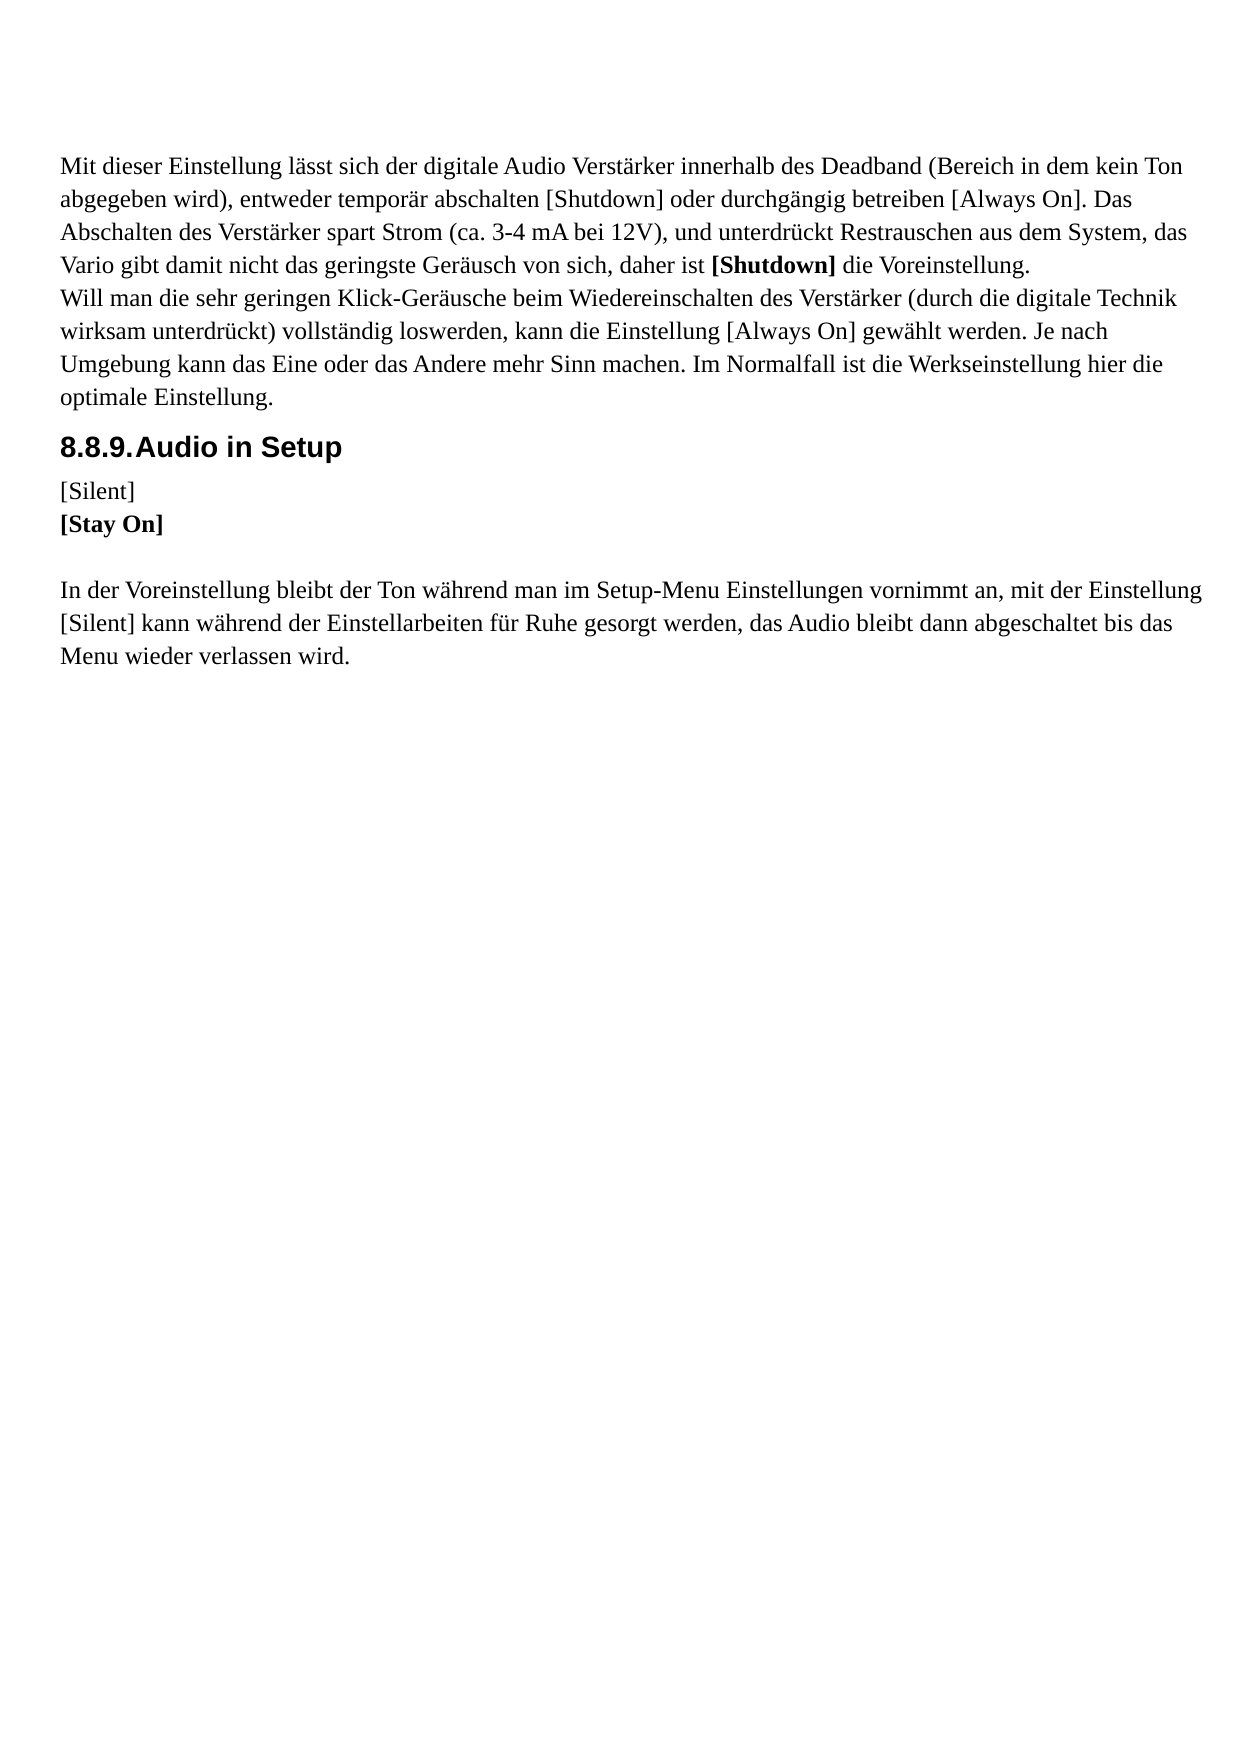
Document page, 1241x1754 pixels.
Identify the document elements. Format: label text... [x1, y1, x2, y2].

text [Silent] [60, 476, 1207, 505]
text In der Voreinstellung bleibt der Ton während man im Setup-Menu Einstellungen vornimmt an, mit der Einstellung [Silent] kann während der Einstellarbeiten für Ruhe gesorgt werden, das Audio bleibt dann abgeschaltet bis das Menu wieder verlassen wird. [60, 575, 1207, 670]
text Mit dieser Einstellung lässt sich der digitale Audio Verstärker innerhalb des Deadband (Bereich in dem kein Ton abgegeben wird), entweder temporär abschalten [Shutdown] oder durchgängig betreiben [Always On]. Das Abschalten des Verstärker spart Strom (ca. 3-4 mA bei 12V), und unterdrückt Restrauschen aus dem System, das Vario gibt damit nicht das geringste Geräusch von sich, daher ist [Shutdown] die Voreinstellung. [60, 151, 1207, 279]
subtitle Audio in Setup [60, 430, 1207, 464]
text Will man die sehr geringen Klick-Geräusche beim Wiedereinschalten des Verstärker (durch die digitale Technik wirksam unterdrückt) vollständig loswerden, kann die Einstellung [Always On] gewählt werden. Je nach Umgebung kann das Eine oder das Andere mehr Sinn machen. Im Normalfall ist die Werkseinstellung hier die optimale Einstellung. [60, 283, 1207, 411]
text [Stay On] [60, 509, 1207, 538]
